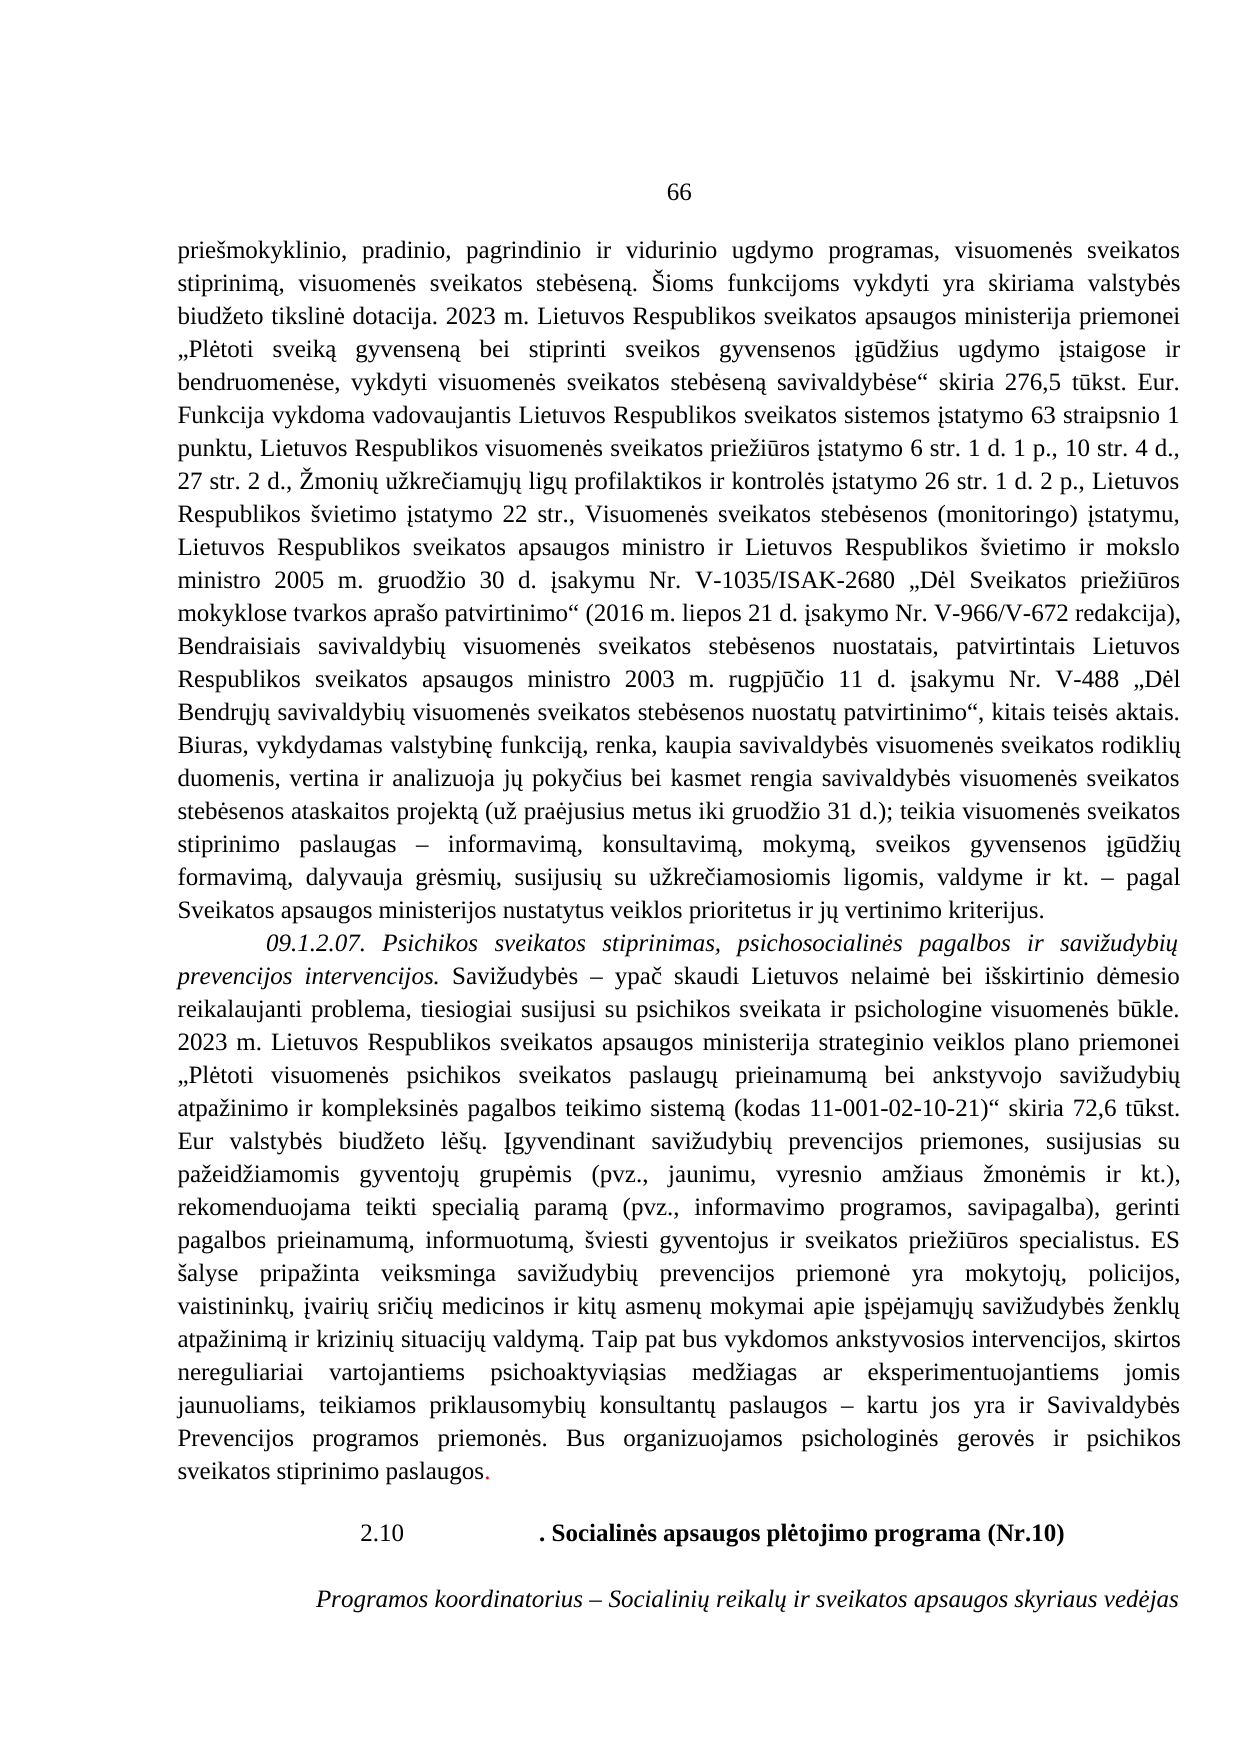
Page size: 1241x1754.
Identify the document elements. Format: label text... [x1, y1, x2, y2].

subtitle 2.10 . Socialinės apsaugos plėtojimo programa (Nr.10) [360, 1518, 1181, 1547]
text priešmokyklinio, pradinio, pagrindinio ir vidurinio ugdymo programas, visuomenės sveikatos stiprinimą, visuomenės sveikatos stebėseną. Šioms funkcijoms vykdyti yra skiriama valstybės biudžeto tikslinė dotacija. 2023 m. Lietuvos Respublikos sveikatos apsaugos ministerija priemonei „Plėtoti sveiką gyvenseną bei stiprinti sveikos gyvensenos įgūdžius ugdymo įstaigose ir bendruomenėse, vykdyti visuomenės sveikatos stebėseną savivaldybėse“ skiria 276,5 tūkst. Eur. Funkcija vykdoma vadovaujantis Lietuvos Respublikos sveikatos sistemos įstatymo 63 straipsnio 1 punktu, Lietuvos Respublikos visuomenės sveikatos priežiūros įstatymo 6 str. 1 d. 1 p., 10 str. 4 d., 27 str. 2 d., Žmonių užkrečiamųjų ligų profilaktikos ir kontrolės įstatymo 26 str. 1 d. 2 p., Lietuvos Respublikos švietimo įstatymo 22 str., Visuomenės sveikatos stebėsenos (monitoringo) įstatymu, Lietuvos Respublikos sveikatos apsaugos ministro ir Lietuvos Respublikos švietimo ir mokslo ministro 2005 m. gruodžio 30 d. įsakymu Nr. V-1035/ISAK-2680 „Dėl Sveikatos priežiūros mokyklose tvarkos aprašo patvirtinimo“ (2016 m. liepos 21 d. įsakymo Nr. V-966/V-672 redakcija), Bendraisiais savivaldybių visuomenės sveikatos stebėsenos nuostatais, patvirtintais Lietuvos Respublikos sveikatos apsaugos ministro 2003 m. rugpjūčio 11 d. įsakymu Nr. V-488 „Dėl Bendrųjų savivaldybių visuomenės sveikatos stebėsenos nuostatų patvirtinimo“, kitais teisės aktais. Biuras, vykdydamas valstybinę funkciją, renka, kaupia savivaldybės visuomenės sveikatos rodiklių duomenis, vertina ir analizuoja jų pokyčius bei kasmet rengia savivaldybės visuomenės sveikatos stebėsenos ataskaitos projektą (už praėjusius metus iki gruodžio 31 d.); teikia visuomenės sveikatos stiprinimo paslaugas – informavimą, konsultavimą, mokymą, sveikos gyvensenos įgūdžių formavimą, dalyvauja grėsmių, susijusių su užkrečiamosiomis ligomis, valdyme ir kt. – pagal Sveikatos apsaugos ministerijos nustatytus veiklos prioritetus ir jų vertinimo kriterijus. [177, 235, 1181, 924]
text 09.1.2.07. Psichikos sveikatos stiprinimas, psichosocialinės pagalbos ir savižudybių prevencijos intervencijos. Savižudybės – ypač skaudi Lietuvos nelaimė bei išskirtinio dėmesio reikalaujanti problema, tiesiogiai susijusi su psichikos sveikata ir psichologine visuomenės būkle. 2023 m. Lietuvos Respublikos sveikatos apsaugos ministerija strateginio veiklos plano priemonei „Plėtoti visuomenės psichikos sveikatos paslaugų prieinamumą bei ankstyvojo savižudybių atpažinimo ir kompleksinės pagalbos teikimo sistemą (kodas 11-001-02-10-21)“ skiria 72,6 tūkst. Eur valstybės biudžeto lėšų. Įgyvendinant savižudybių prevencijos priemones, susijusias su pažeidžiamomis gyventojų grupėmis (pvz., jaunimu, vyresnio amžiaus žmonėmis ir kt.), rekomenduojama teikti specialią paramą (pvz., informavimo programos, savipagalba), gerinti pagalbos prieinamumą, informuotumą, šviesti gyventojus ir sveikatos priežiūros specialistus. ES šalyse pripažinta veiksminga savižudybių prevencijos priemonė yra mokytojų, policijos, vaistininkų, įvairių sričių medicinos ir kitų asmenų mokymai apie įspėjamųjų savižudybės ženklų atpažinimą ir krizinių situacijų valdymą. Taip pat bus vykdomos ankstyvosios intervencijos, skirtos nereguliariai vartojantiems psichoaktyviąsias medžiagas ar eksperimentuojantiems jomis jaunuoliams, teikiamos priklausomybių konsultantų paslaugos – kartu jos yra ir Savivaldybės Prevencijos programos priemonės. Bus organizuojamos psichologinės gerovės ir psichikos sveikatos stiprinimo paslaugos. [177, 928, 1181, 1485]
text Programos koordinatorius – Socialinių reikalų ir sveikatos apsaugos skyriaus vedėjas [215, 1584, 1181, 1613]
